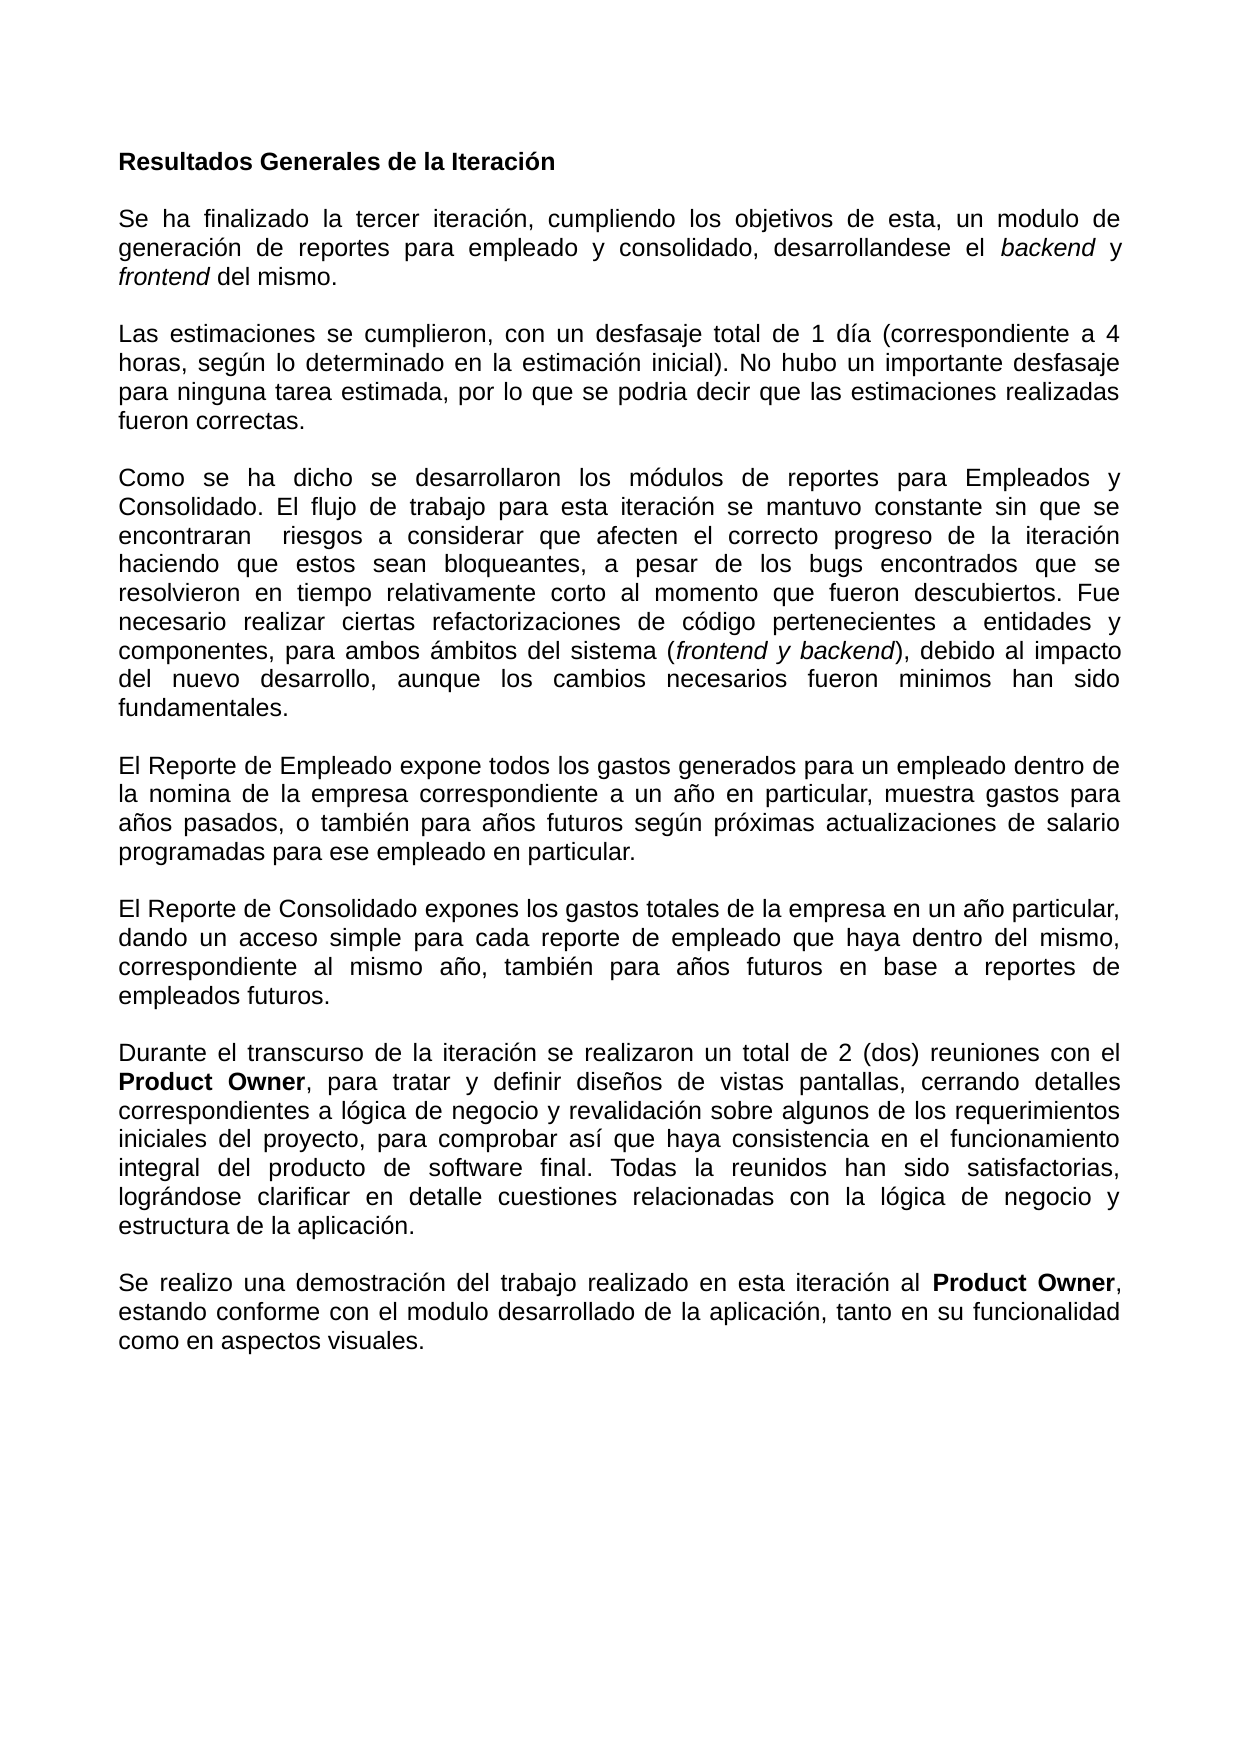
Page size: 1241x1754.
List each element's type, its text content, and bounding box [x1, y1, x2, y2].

text Se ha finalizado la tercer iteración, cumpliendo los objetivos de esta, un modulo de generación de reportes para empleado y consolidado, desarrollandese el backend y frontend del mismo. [118, 204, 1122, 291]
text Durante el transcurso de la iteración se realizaron un total de 2 (dos) reuniones con el Product Owner, para tratar y definir diseños de vistas pantallas, cerrando detalles correspondientes a lógica de negocio y revalidación sobre algunos de los requerimientos iniciales del proyecto, para comprobar así que haya consistencia en el funcionamiento integral del producto de software final. Todas la reunidos han sido satisfactorias, lográndose clarificar en detalle cuestiones relacionadas con la lógica de negocio y estructura de la aplicación. [118, 1038, 1122, 1239]
text El Reporte de Empleado expone todos los gastos generados para un empleado dentro de la nomina de la empresa correspondiente a un año en particular, muestra gastos para años pasados, o también para años futuros según próximas actualizaciones de salario programadas para ese empleado en particular. [118, 751, 1122, 866]
text Como se ha dicho se desarrollaron los módulos de reportes para Empleados y Consolidado. El flujo de trabajo para esta iteración se mantuvo constante sin que se encontraran riesgos a considerar que afecten el correcto progreso de la iteración haciendo que estos sean bloqueantes, a pesar de los bugs encontrados que se resolvieron en tiempo relativamente corto al momento que fueron descubiertos. Fue necesario realizar ciertas refactorizaciones de código pertenecientes a entidades y componentes, para ambos ámbitos del sistema (frontend y backend), debido al impacto del nuevo desarrollo, aunque los cambios necesarios fueron minimos han sido fundamentales. [118, 463, 1122, 722]
text El Reporte de Consolidado expones los gastos totales de la empresa en un año particular, dando un acceso simple para cada reporte de empleado que haya dentro del mismo, correspondiente al mismo año, también para años futuros en base a reportes de empleados futuros. [118, 894, 1122, 1009]
text Las estimaciones se cumplieron, con un desfasaje total de 1 día (correspondiente a 4 horas, según lo determinado en la estimación inicial). No hubo un importante desfasaje para ninguna tarea estimada, por lo que se podria decir que las estimaciones realizadas fueron correctas. [118, 319, 1122, 434]
text Se realizo una demostración del trabajo realizado en esta iteración al Product Owner, estando conforme con el modulo desarrollado de la aplicación, tanto en su funcionalidad como en aspectos visuales. [118, 1268, 1122, 1354]
text Resultados Generales de la Iteración [118, 147, 1122, 176]
